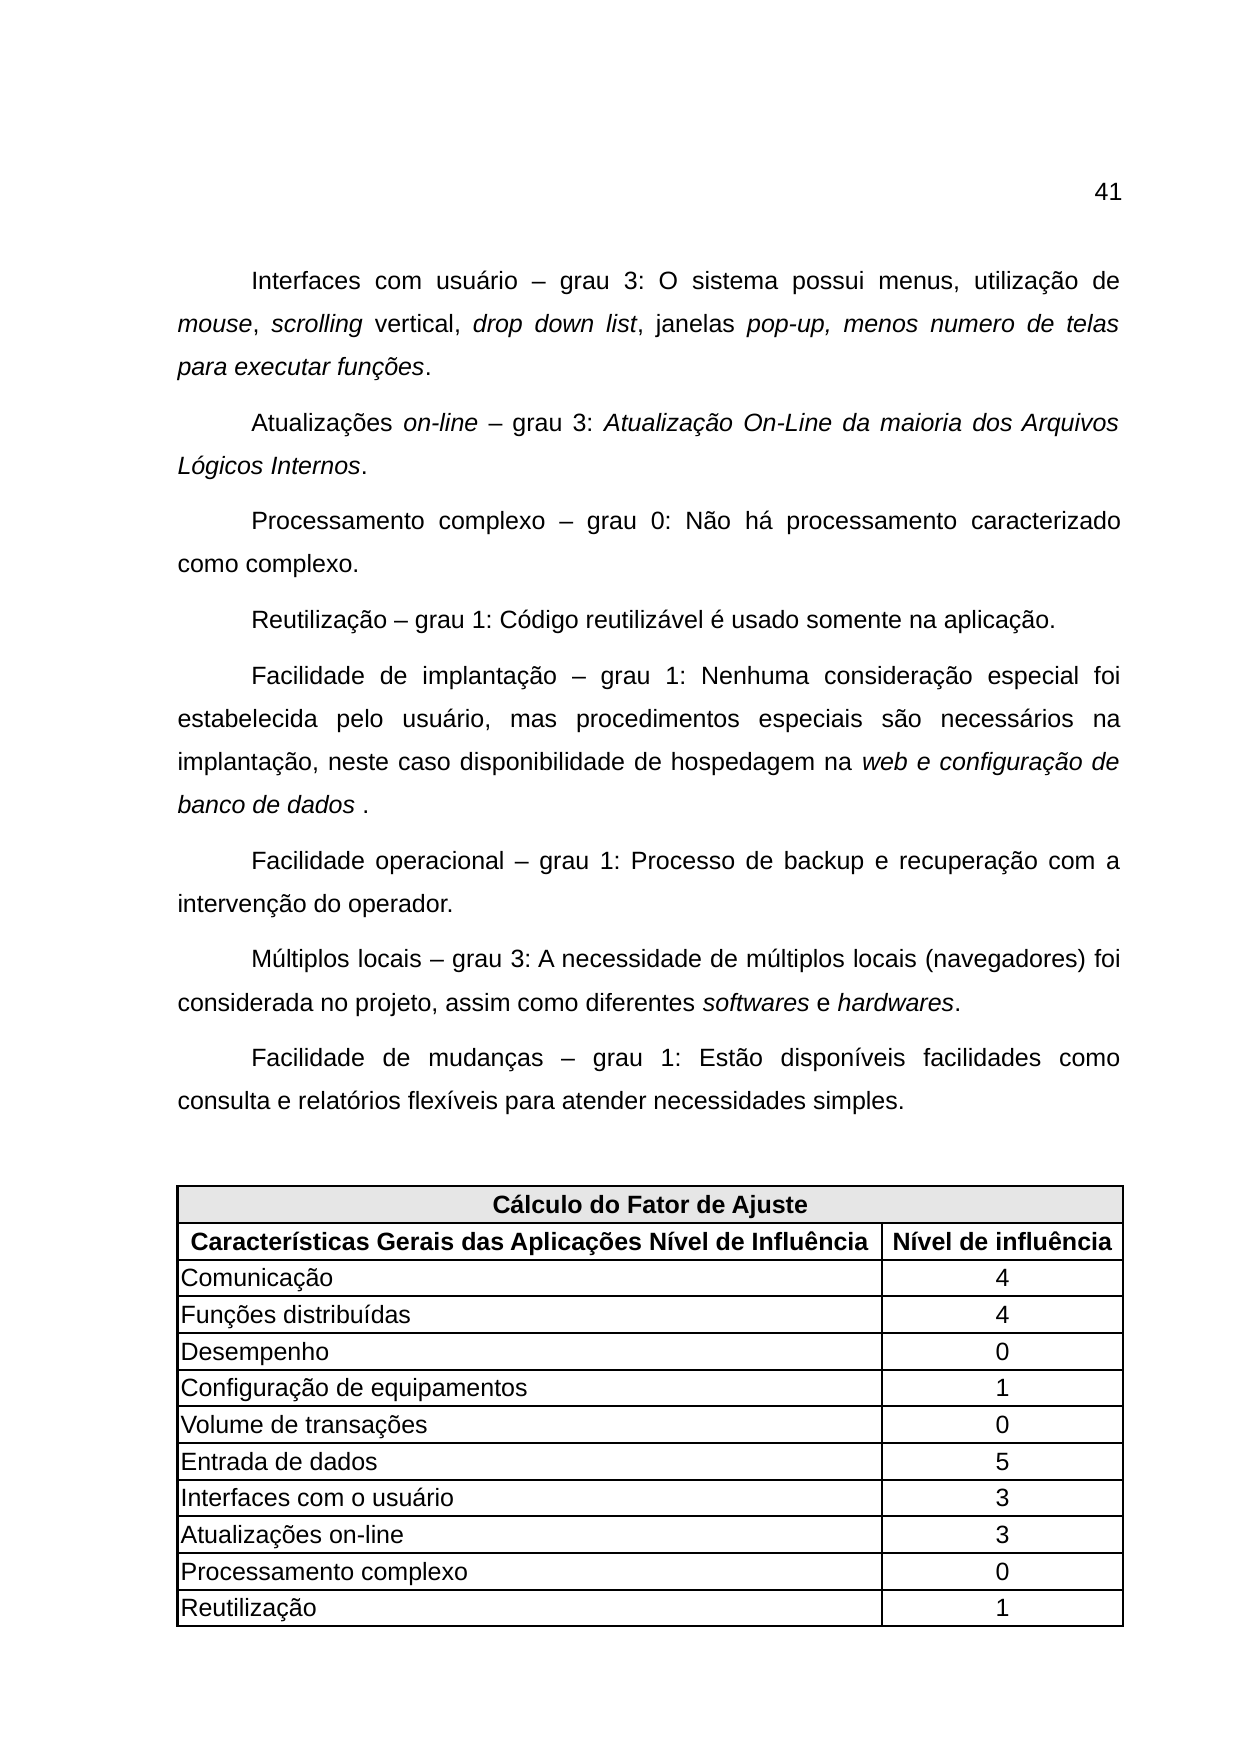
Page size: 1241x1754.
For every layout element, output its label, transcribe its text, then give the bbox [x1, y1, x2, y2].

table_cell Desempenho [179, 1334, 881, 1368]
text Processamento complexo – grau 0: Não há processamento caracterizado como complexo. [177, 506, 1122, 578]
table_cell 4 [883, 1261, 1122, 1295]
table_cell Processamento complexo [179, 1554, 881, 1588]
table_cell 0 [883, 1407, 1122, 1442]
table_cell 4 [883, 1297, 1122, 1332]
table_cell 1 [883, 1371, 1122, 1405]
table_cell 3 [883, 1517, 1122, 1552]
text Atualizações on-line – grau 3: Atualização On-Line da maioria dos Arquivos Lógicos Internos. [177, 408, 1122, 479]
text Reutilização – grau 1: Código reutilizável é usado somente na aplicação. [177, 605, 1122, 634]
table_cell Interfaces com o usuário [179, 1481, 881, 1515]
table_cell 3 [883, 1481, 1122, 1515]
table_cell Comunicação [179, 1261, 881, 1295]
text Facilidade operacional – grau 1: Processo de backup e recuperação com a intervenção do operador. [177, 846, 1122, 918]
table_cell 0 [883, 1334, 1122, 1368]
table_cell 1 [883, 1591, 1122, 1625]
table_cell Atualizações on-line [179, 1517, 881, 1552]
text Facilidade de mudanças – grau 1: Estão disponíveis facilidades como consulta e relatórios flexíveis para atender necessidades simples. [177, 1043, 1122, 1115]
table_cell 0 [883, 1554, 1122, 1588]
table_cell Características Gerais das Aplicações Nível de Influência [179, 1224, 881, 1258]
table_cell 5 [883, 1444, 1122, 1478]
table_cell Funções distribuídas [179, 1297, 881, 1332]
text Facilidade de implantação – grau 1: Nenhuma consideração especial foi estabelecida pelo usuário, mas procedimentos especiais são necessários na implantação, neste caso disponibilidade de hospedagem na web e configuração de banco de dados . [177, 661, 1122, 819]
table_cell Nível de influência [883, 1224, 1122, 1258]
text Múltiplos locais – grau 3: A necessidade de múltiplos locais (navegadores) foi considerada no projeto, assim como diferentes softwares e hardwares. [177, 944, 1122, 1016]
table_cell Volume de transações [179, 1407, 881, 1442]
table_header Cálculo do Fator de Ajuste [179, 1187, 1122, 1222]
table_cell Entrada de dados [179, 1444, 881, 1478]
text Interfaces com usuário – grau 3: O sistema possui menus, utilização de mouse, scrolling vertical, drop down list, janelas pop-up, menos numero de telas para executar funções. [177, 266, 1122, 381]
table_cell Reutilização [179, 1591, 881, 1625]
table_cell Configuração de equipamentos [179, 1371, 881, 1405]
